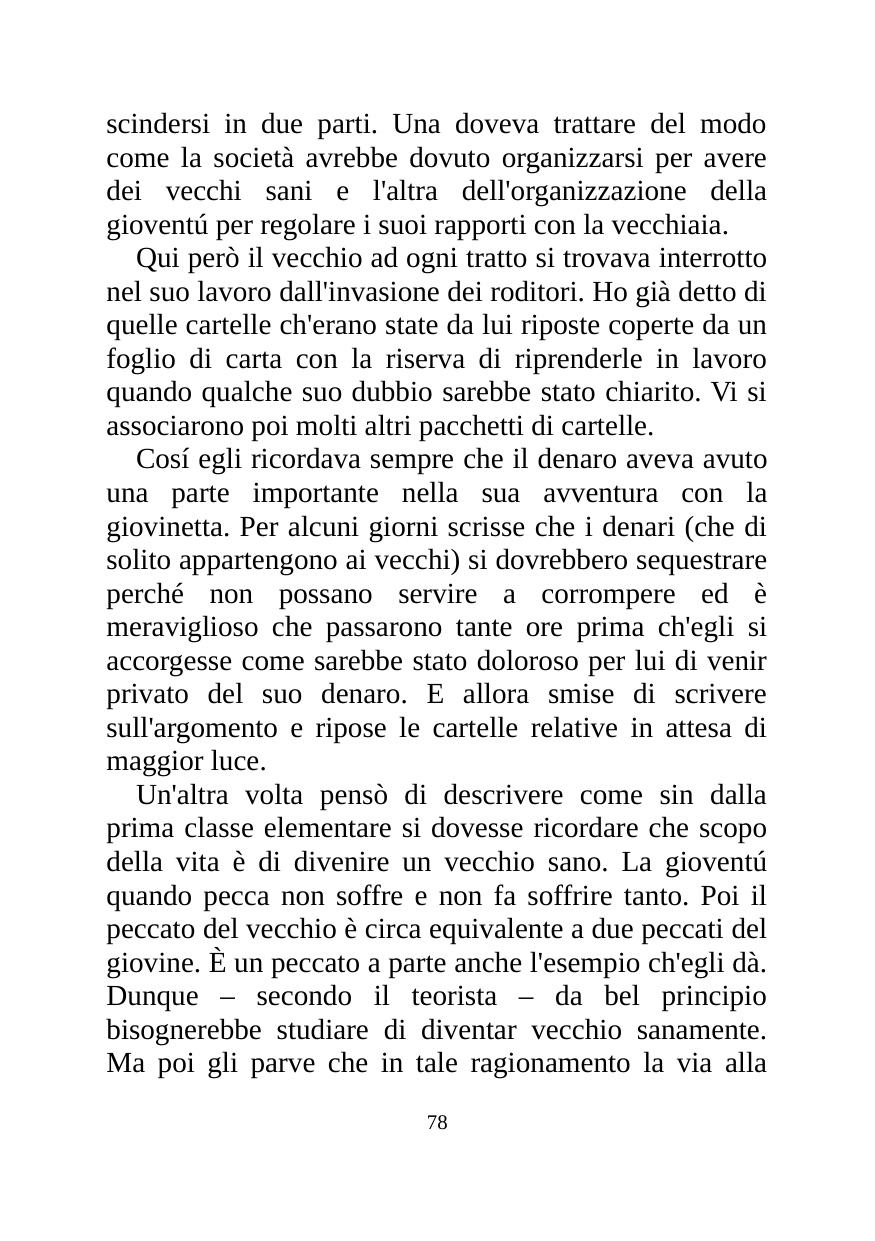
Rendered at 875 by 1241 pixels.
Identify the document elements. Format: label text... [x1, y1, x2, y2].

text Cosí egli ricordava sempre che il denaro aveva avuto una parte importante nella sua avventura con la giovinetta. Per alcuni giorni scrisse che i denari (che di solito appartengono ai vecchi) si dovrebbero sequestrare perché non possano servire a corrompere ed è meraviglioso che passarono tante ore prima ch'egli si accorgesse come sarebbe stato doloroso per lui di venir privato del suo denaro. E allora smise di scrivere sull'argomento e ripose le cartelle relative in attesa di maggior luce. [106, 442, 768, 777]
text scindersi in due parti. Una doveva trattare del modo come la società avrebbe dovuto organizzarsi per avere dei vecchi sani e l'altra dell'organizzazione della gioventú per regolare i suoi rapporti con la vecchiaia. [106, 106, 768, 240]
text Qui però il vecchio ad ogni tratto si trovava interrotto nel suo lavoro dall'invasione dei roditori. Ho già detto di quelle cartelle ch'erano state da lui riposte coperte da un foglio di carta con la riserva di riprenderle in lavoro quando qualche suo dubbio sarebbe stato chiarito. Vi si associarono poi molti altri pacchetti di cartelle. [106, 240, 768, 442]
text Un'altra volta pensò di descrivere come sin dalla prima classe elementare si dovesse ricordare che scopo della vita è di divenire un vecchio sano. La gioventú quando pecca non soffre e non fa soffrire tanto. Poi il peccato del vecchio è circa equivalente a due peccati del giovine. È un peccato a parte anche l'esempio ch'egli dà. Dunque – secondo il teorista – da bel principio bisognerebbe studiare di diventar vecchio sanamente. Ma poi gli parve che in tale ragionamento la via alla [106, 777, 768, 1079]
